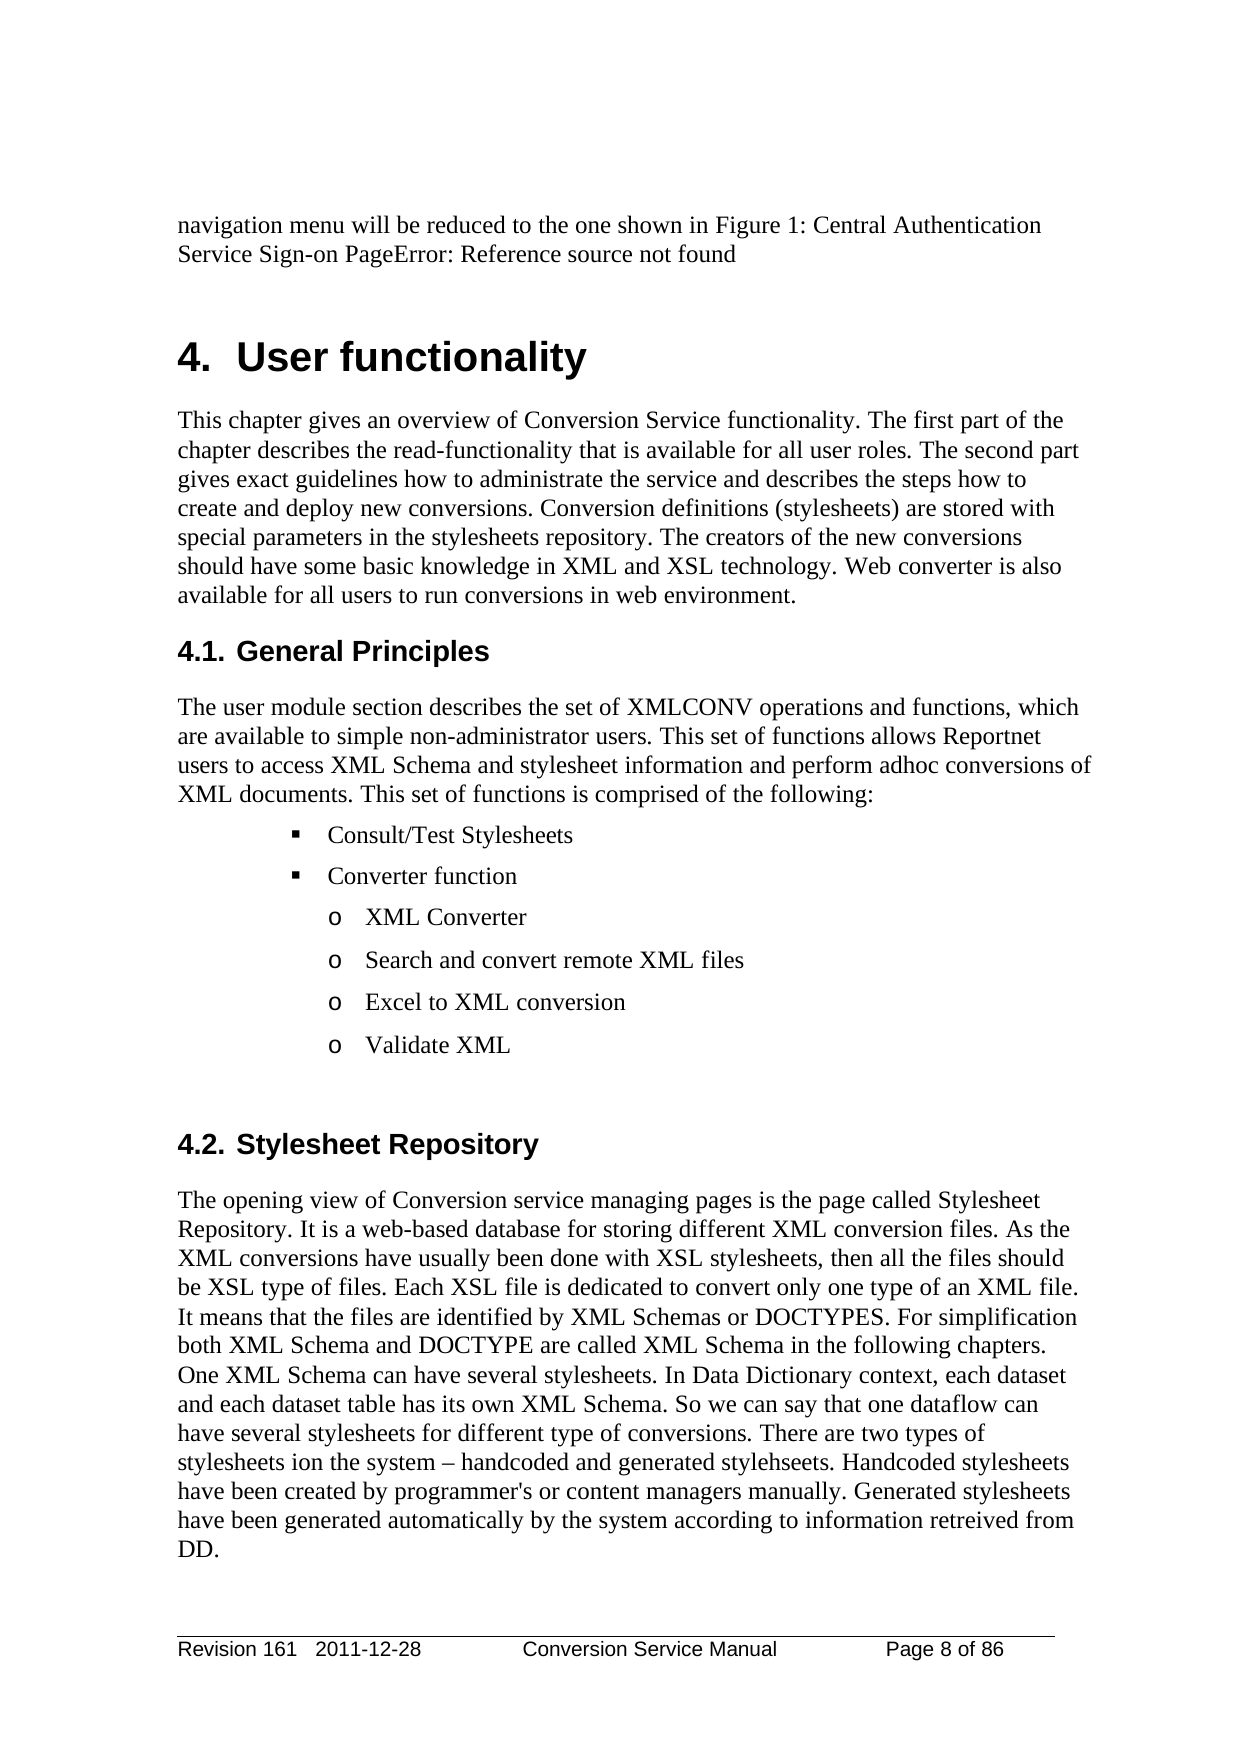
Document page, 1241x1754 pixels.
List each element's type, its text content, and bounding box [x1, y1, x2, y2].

subtitle General Principles [177, 634, 1092, 667]
list Converter function [290, 861, 1092, 890]
subtitle Stylesheet Repository [177, 1127, 1092, 1160]
list Consult/Test Stylesheets [290, 820, 1092, 849]
text The opening view of Conversion service managing pages is the page called Stylesheet Repository. It is a web-based database for storing different XML conversion files. As the XML conversions have usually been done with XSL stylesheets, then all the files should be XSL type of files. Each XSL file is dedicated to convert only one type of an XML file. It means that the files are identified by XML Schemas or DOCTYPES. For simplification both XML Schema and DOCTYPE are called XML Schema in the following chapters. One XML Schema can have several stylesheets. In Data Dictionary context, each dataset and each dataset table has its own XML Schema. So we can say that one dataflow can have several stylesheets for different type of conversions. There are two types of stylesheets ion the system – handcoded and generated stylehseets. Handcoded stylesheets have been created by programmer's or content managers manually. Generated stylesheets have been generated automatically by the system according to information retreived from DD. [177, 1185, 1092, 1563]
list Search and convert remote XML files [327, 944, 1092, 976]
list Validate XML [327, 1030, 1092, 1061]
text navigation menu will be reduced to the one shown in Figure 1: Central Authentication Service Sign-on PageError: Reference source not found [177, 210, 1092, 268]
text This chapter gives an overview of Conversion Service functionality. The first part of the chapter describes the read-functionality that is available for all user roles. The second part gives exact guidelines how to administrate the service and describes the steps how to create and deploy new conversions. Conversion definitions (stylesheets) are stored with special parameters in the stylesheets repository. The creators of the new conversions should have some basic knowledge in XML and XSL technology. Web converter is also available for all users to run conversions in web environment. [177, 405, 1092, 609]
list XML Converter [327, 902, 1092, 933]
text The user module section describes the set of XMLCONV operations and functions, which are available to simple non-administrator users. This set of functions allows Reportnet users to access XML Schema and stylesheet information and perform adhoc conversions of XML documents. This set of functions is comprised of the following: [177, 692, 1092, 808]
list Excel to XML conversion [327, 987, 1092, 1018]
subtitle User functionality [177, 333, 1092, 381]
